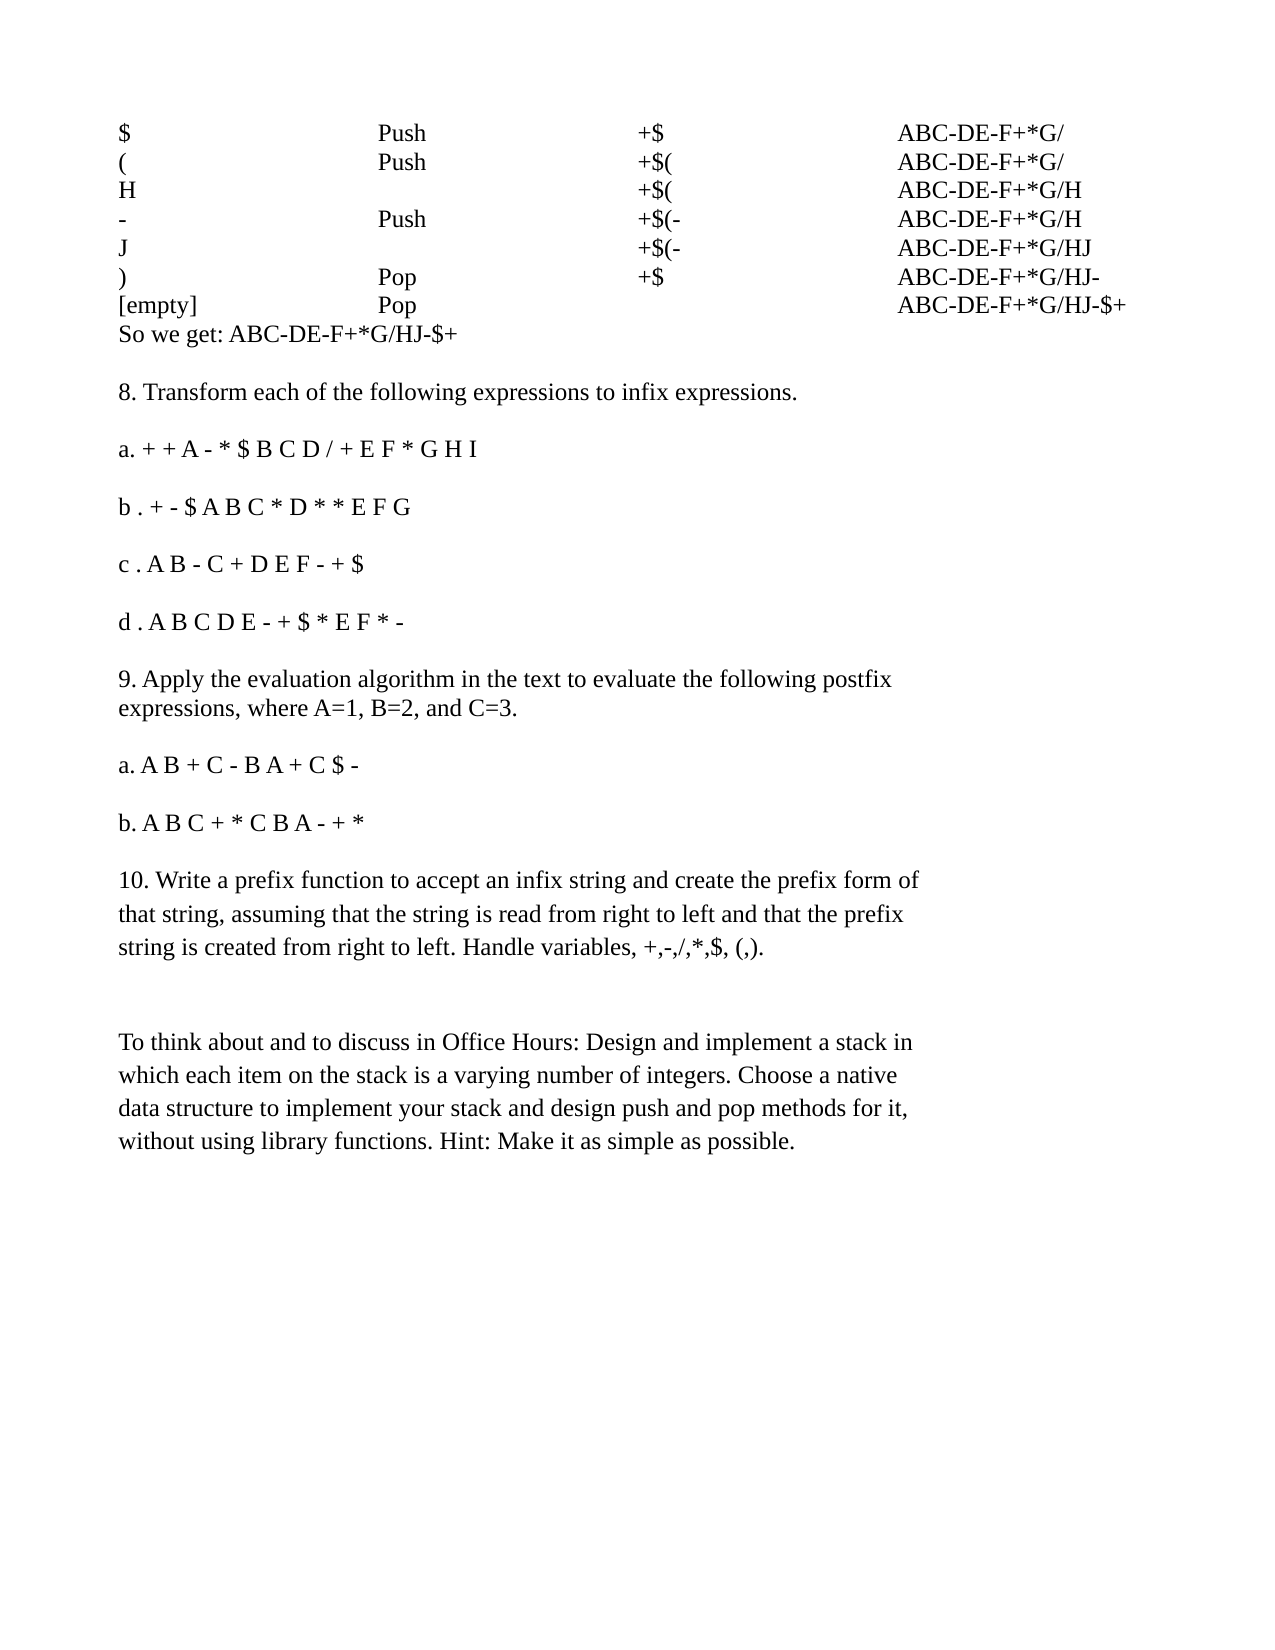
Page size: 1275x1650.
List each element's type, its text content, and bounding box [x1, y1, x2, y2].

text 8. Transform each of the following expressions to infix expressions. [118, 377, 1157, 406]
table_cell ABC-DE-F+*G/ [897, 147, 1157, 176]
text b . + - $ A B C * D * * E F G [118, 492, 1157, 549]
table_cell +$( [638, 176, 897, 204]
text b. A B C + * C B A - + * [118, 808, 1157, 866]
text a. + + A - * $ B C D / + E F * G H I [118, 434, 1157, 492]
table_cell +$( [638, 147, 897, 176]
table_cell [638, 291, 897, 319]
table_cell Push [378, 118, 637, 147]
table_cell ABC-DE-F+*G/H [897, 204, 1157, 233]
text d . A B C D E - + $ * E F * - [118, 607, 1157, 664]
table_cell ( [118, 147, 378, 176]
text To think about and to discuss in Office Hours: Design and implement a stack in which each item on the stack is a varying number of integers. Choose a native data structure to implement your stack and design push and pop methods for it, without using library functions. Hint: Make it as simple as possible. [118, 1027, 1157, 1155]
table_cell [378, 233, 637, 262]
table_cell +$ [638, 262, 897, 291]
table_cell ABC-DE-F+*G/HJ [897, 233, 1157, 262]
table_cell $ [118, 118, 378, 147]
table_cell Push [378, 204, 637, 233]
table_cell ABC-DE-F+*G/H [897, 176, 1157, 204]
text 9. Apply the evaluation algorithm in the text to evaluate the following postfix expressions, where A=1, B=2, and C=3. [118, 664, 1157, 722]
table_cell ABC-DE-F+*G/HJ- [897, 262, 1157, 291]
table_cell H [118, 176, 378, 204]
table_cell +$ [638, 118, 897, 147]
table_cell ABC-DE-F+*G/HJ-$+ [897, 291, 1157, 319]
table_cell - [118, 204, 378, 233]
table_cell [empty] [118, 291, 378, 319]
text 10. Write a prefix function to accept an infix string and create the prefix form of that string, assuming that the string is read from right to left and that the prefix string is created from right to left. Handle variables, +,-,/,*,$, (,). [118, 866, 1157, 960]
table_cell +$(- [638, 204, 897, 233]
table_cell Pop [378, 291, 637, 319]
table_cell Pop [378, 262, 637, 291]
table_cell ABC-DE-F+*G/ [897, 118, 1157, 147]
table_cell [378, 176, 637, 204]
table_cell +$(- [638, 233, 897, 262]
text a. A B + C - B A + C $ - [118, 751, 1157, 808]
table_cell J [118, 233, 378, 262]
text c . A B - C + D E F - + $ [118, 549, 1157, 607]
table_cell Push [378, 147, 637, 176]
text So we get: ABC-DE-F+*G/HJ-$+ [118, 319, 1157, 377]
table_cell ) [118, 262, 378, 291]
